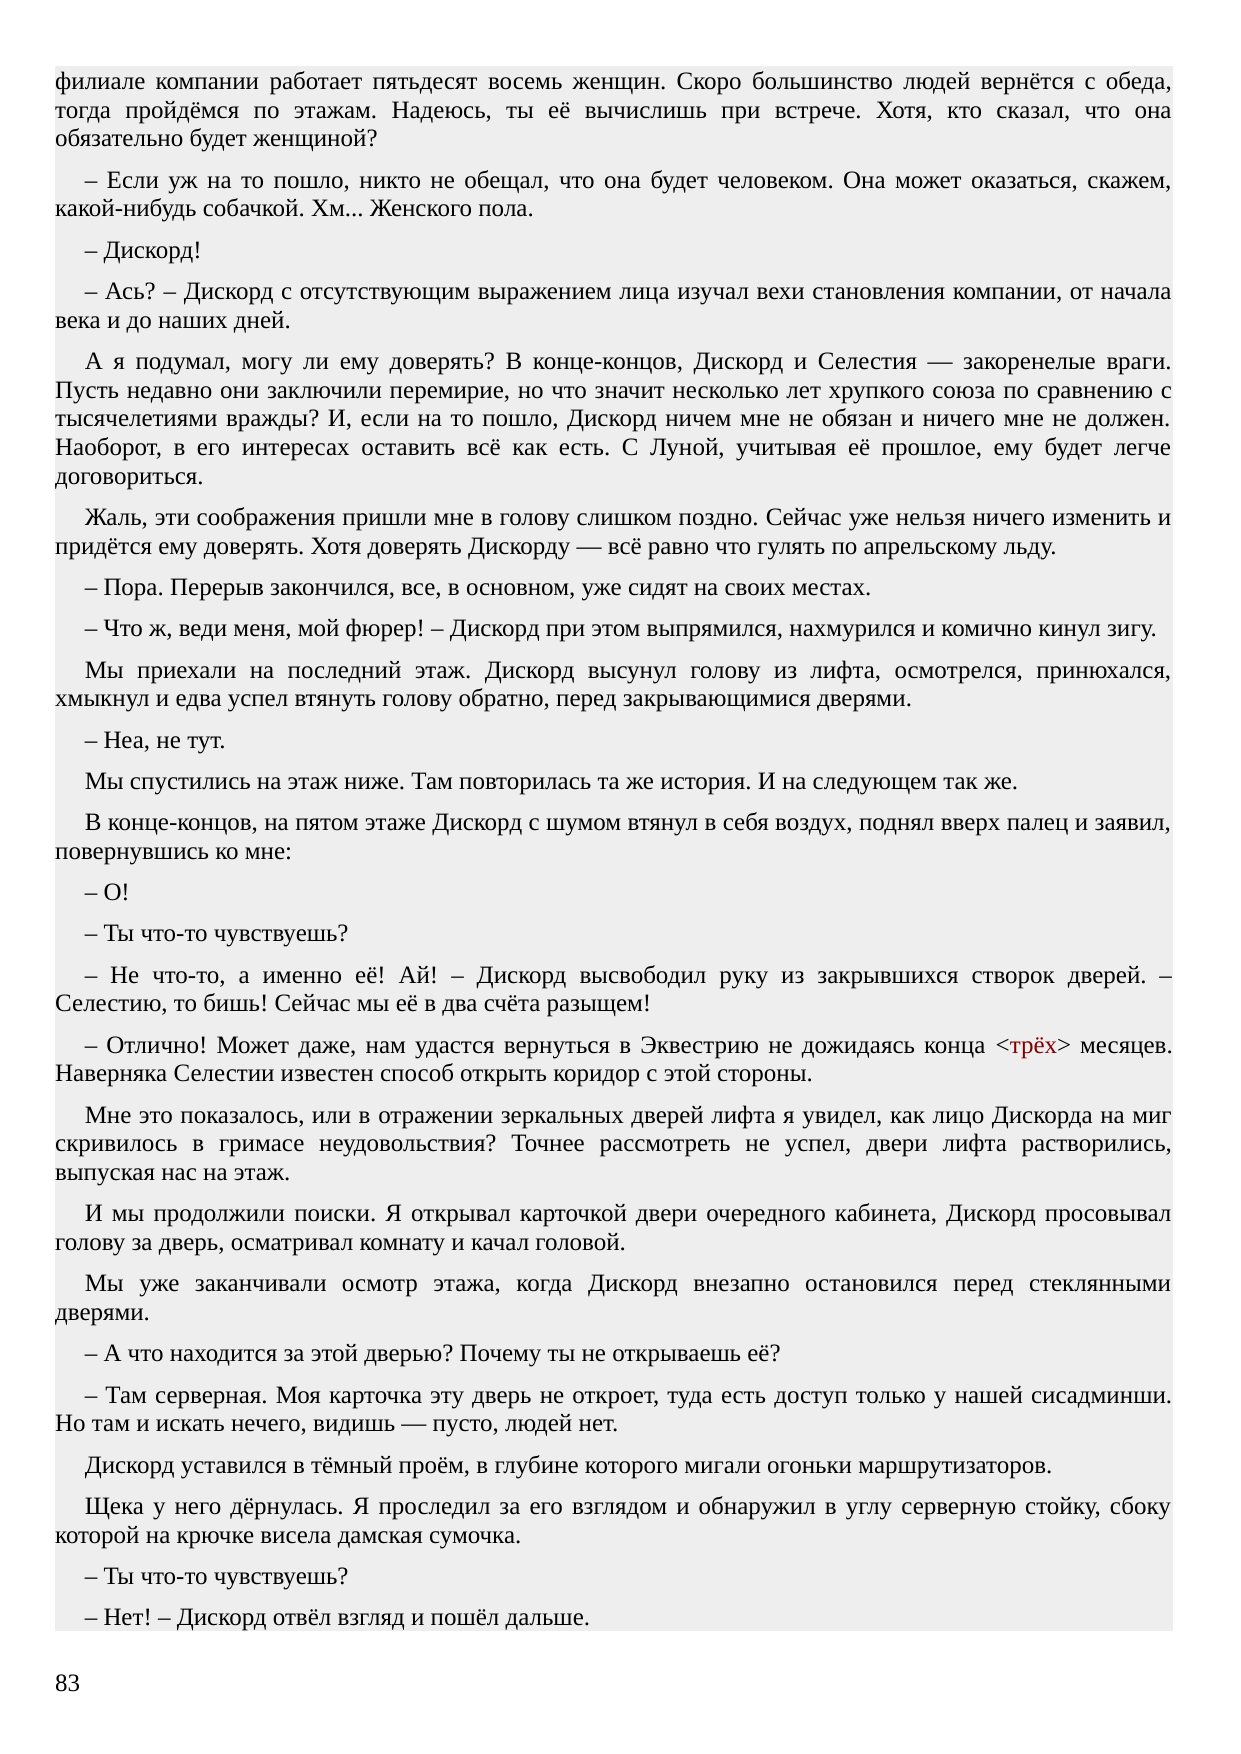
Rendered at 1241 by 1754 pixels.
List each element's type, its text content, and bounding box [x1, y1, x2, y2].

text Жаль, эти соображения пришли мне в голову слишком поздно. Сейчас уже нельзя ничего изменить и придётся ему доверять. Хотя доверять Дискорду — всё равно что гулять по апрельскому льду. [55, 502, 1173, 560]
text Щека у него дёрнулась. Я проследил за его взглядом и обнаружил в углу серверную стойку, сбоку которой на крючке висела дамская сумочка. [55, 1491, 1173, 1548]
text Мы спустились на этаж ниже. Там повторилась та же история. И на следующем так же. [55, 766, 1173, 795]
text – Нет! – Дискорд отвёл взгляд и пошёл дальше. [55, 1602, 1173, 1631]
text – Там серверная. Моя карточка эту дверь не откроет, туда есть доступ только у нашей сисадминши. Но там и искать нечего, видишь — пусто, людей нет. [55, 1380, 1173, 1437]
text А я подумал, могу ли ему доверять? В конце-концов, Дискорд и Селестия — закоренелые враги. Пусть недавно они заключили перемирие, но что значит несколько лет хрупкого союза по сравнению с тысячелетиями вражды? И, если на то пошло, Дискорд ничем мне не обязан и ничего мне не должен. Наоборот, в его интересах оставить всё как есть. С Луной, учитывая её прошлое, ему будет легче договориться. [55, 346, 1173, 490]
text – О! [55, 877, 1173, 906]
text Мы приехали на последний этаж. Дискорд высунул голову из лифта, осмотрелся, принюхался, хмыкнул и едва успел втянуть голову обратно, перед закрывающимися дверями. [55, 655, 1173, 712]
text Мне это показалось, или в отражении зеркальных дверей лифта я увидел, как лицо Дискорда на миг скривилось в гримасе неудовольствия? Точнее рассмотреть не успел, двери лифта растворились, выпуская нас на этаж. [55, 1100, 1173, 1186]
text В конце-концов, на пятом этаже Дискорд с шумом втянул в себя воздух, поднял вверх палец и заявил, повернувшись ко мне: [55, 807, 1173, 865]
text – Что ж, веди меня, мой фюрер! – Дискорд при этом выпрямился, нахмурился и комично кинул зигу. [55, 613, 1173, 642]
text – Ты что-то чувствуешь? [55, 1561, 1173, 1590]
text филиале компании работает пятьдесят восемь женщин. Скоро большинство людей вернётся с обеда, тогда пройдёмся по этажам. Надеюсь, ты её вычислишь при встрече. Хотя, кто сказал, что она обязательно будет женщиной? [55, 66, 1173, 152]
text Мы уже заканчивали осмотр этажа, когда Дискорд внезапно остановился перед стеклянными дверями. [55, 1268, 1173, 1326]
text – Не что-то, а именно её! Ай! – Дискорд высвободил руку из закрывшихся створок дверей. – Селестию, то бишь! Сейчас мы её в два счёта разыщем! [55, 960, 1173, 1017]
text – Дискорд! [55, 235, 1173, 263]
text – Ты что-то чувствуешь? [55, 918, 1173, 947]
text – Неа, не тут. [55, 725, 1173, 753]
text Дискорд уставился в тёмный проём, в глубине которого мигали огоньки маршрутизаторов. [55, 1450, 1173, 1478]
text И мы продолжили поиски. Я открывал карточкой двери очередного кабинета, Дискорд просовывал голову за дверь, осматривал комнату и качал головой. [55, 1198, 1173, 1256]
text – Отлично! Может даже, нам удастся вернуться в Эквестрию не дожидаясь конца <трёх> месяцев. Наверняка Селестии известен способ открыть коридор с этой стороны. [55, 1030, 1173, 1087]
text – Если уж на то пошло, никто не обещал, что она будет человеком. Она может оказаться, скажем, какой-нибудь собачкой. Хм... Женского пола. [55, 165, 1173, 222]
text – Ась? – Дискорд с отсутствующим выражением лица изучал вехи становления компании, от начала века и до наших дней. [55, 276, 1173, 333]
text – Пора. Перерыв закончился, все, в основном, уже сидят на своих местах. [55, 572, 1173, 601]
text – А что находится за этой дверью? Почему ты не открываешь её? [55, 1338, 1173, 1367]
